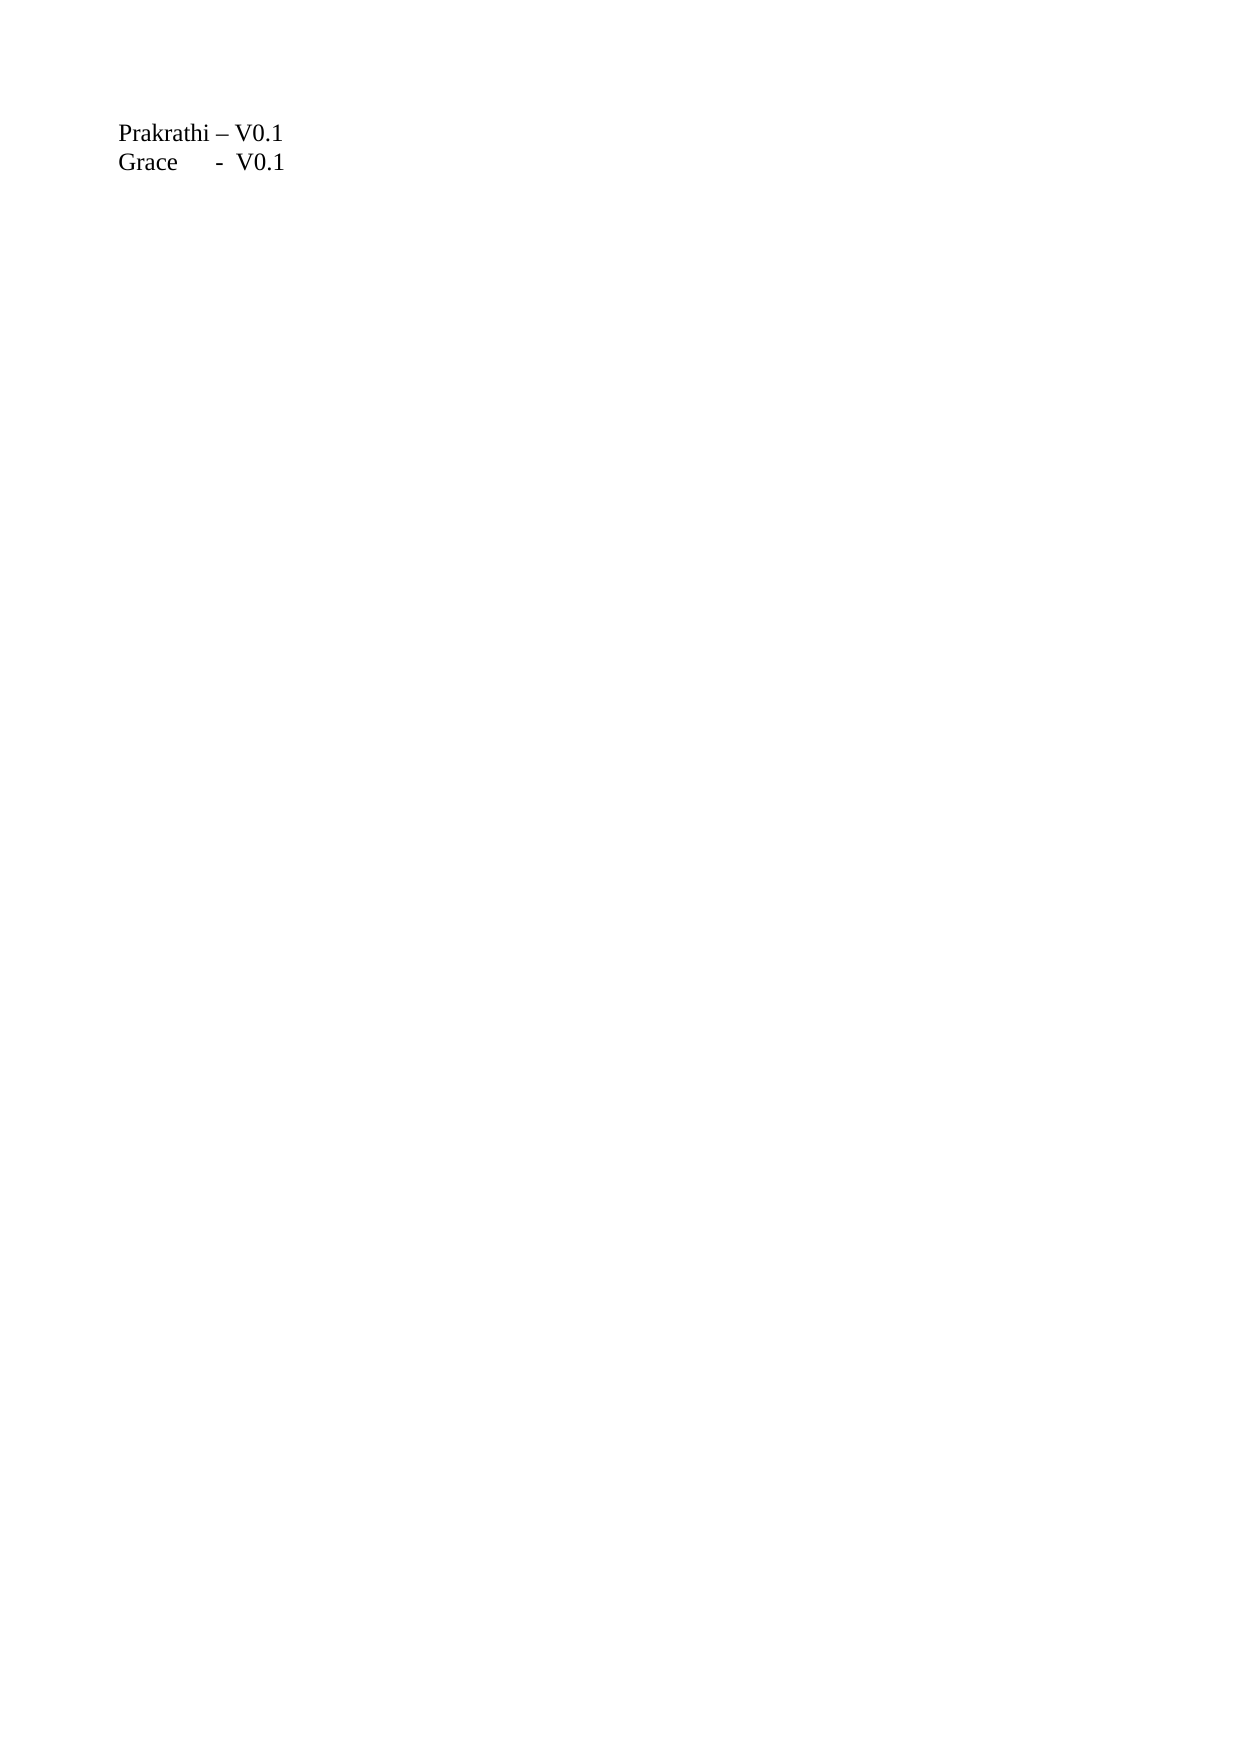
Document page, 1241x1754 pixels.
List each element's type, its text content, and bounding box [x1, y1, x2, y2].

text Prakrathi – V0.1 [118, 118, 1122, 147]
text Grace - V0.1 [118, 147, 1122, 176]
